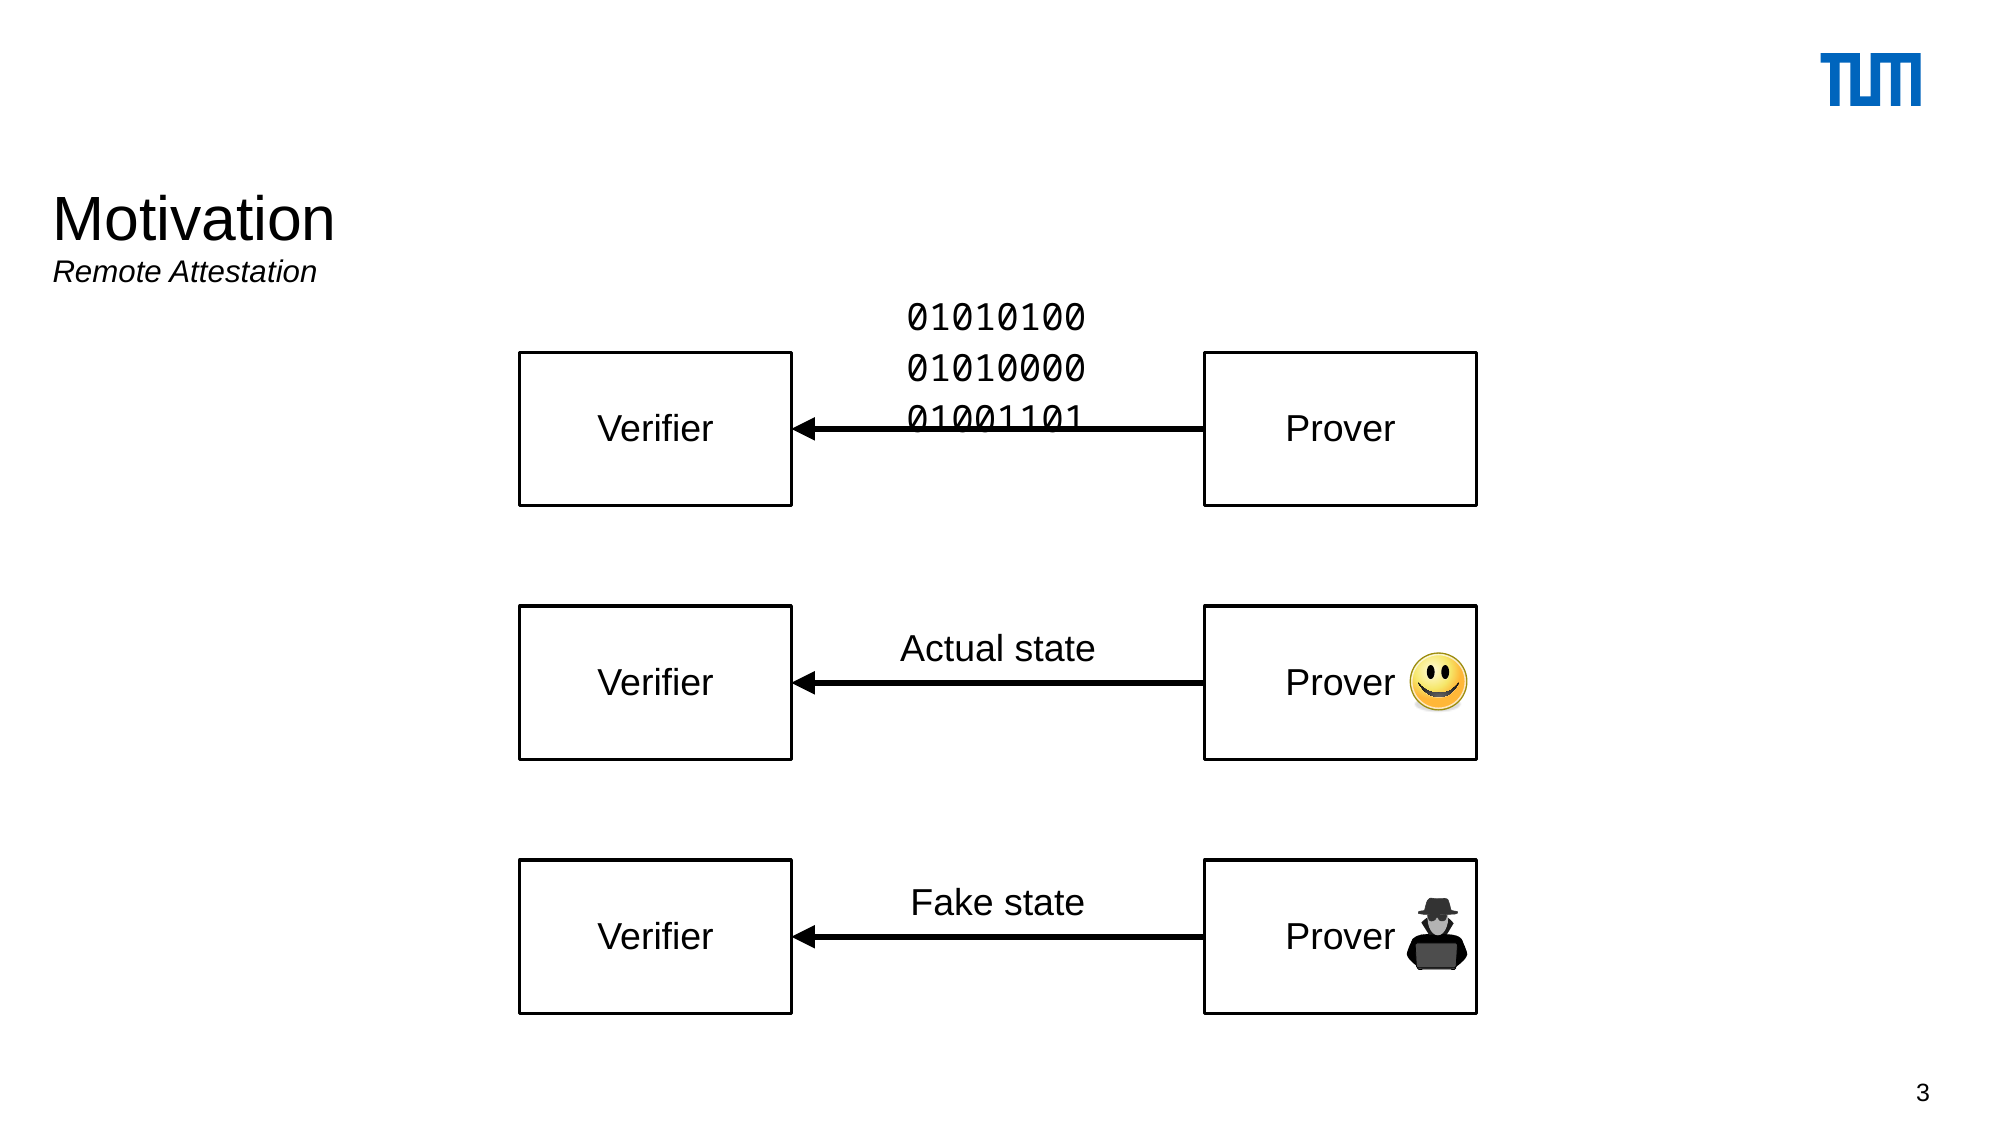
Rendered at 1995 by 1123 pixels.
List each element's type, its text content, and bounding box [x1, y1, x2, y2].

text_box Verifier [519, 352, 792, 506]
picture [1399, 644, 1477, 722]
text_box Actual state [885, 620, 1111, 680]
text_box Prover [1204, 606, 1477, 760]
text_box Prover [1204, 859, 1477, 1014]
title Motivation Remote Attestation [52, 166, 1453, 307]
text_box 010101000101000001001101 [891, 283, 1105, 426]
text_box Verifier [519, 606, 792, 760]
text_box Verifier [519, 859, 792, 1014]
text_box Fake state [895, 874, 1101, 934]
text_box Prover [1204, 352, 1477, 506]
